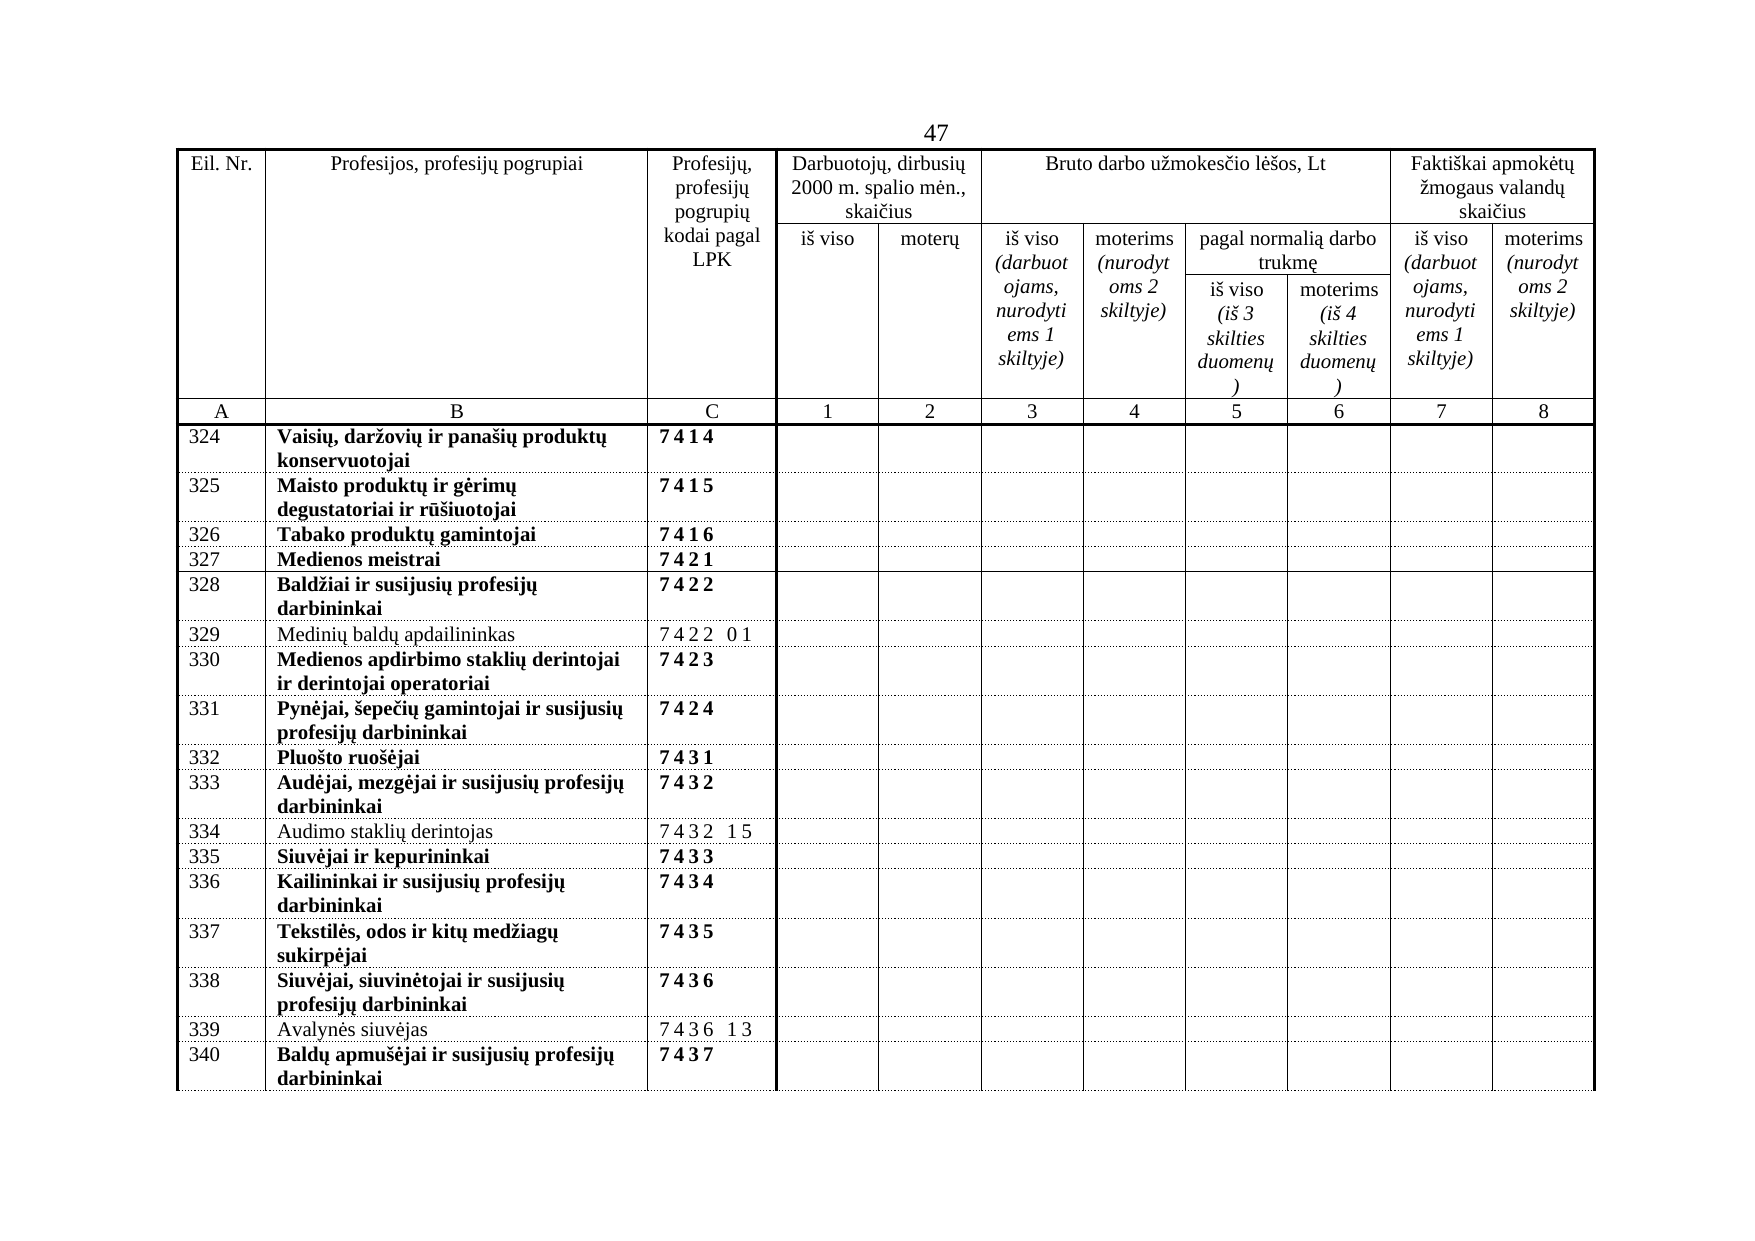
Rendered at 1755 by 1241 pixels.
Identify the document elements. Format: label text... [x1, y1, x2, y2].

table_cell 7423 [648, 646, 775, 695]
table_cell [1186, 868, 1287, 917]
table_cell 7414 [648, 426, 775, 472]
table_cell 7437 [648, 1041, 775, 1090]
table_cell [1493, 818, 1593, 843]
table_cell [1493, 868, 1593, 917]
table_cell [1493, 521, 1593, 546]
table_cell [879, 1016, 981, 1041]
table_cell [1084, 695, 1185, 744]
table_cell Baldų apmušėjai ir susijusių profesijų darbininkai [266, 1041, 647, 1090]
table_cell moterims (iš 4 skilties duomenų) [1288, 275, 1390, 398]
table_cell 8 [1493, 399, 1593, 423]
table_cell [1493, 744, 1593, 769]
table_cell [879, 918, 981, 967]
table_cell [1493, 695, 1593, 744]
table_cell Pynėjai, šepečių gamintojai ir susijusių profesijų darbininkai [266, 695, 647, 744]
table_cell [1391, 918, 1492, 967]
table_cell [982, 967, 1083, 1016]
table_cell 1 [778, 399, 878, 423]
table_cell [1391, 769, 1492, 818]
table_cell [778, 472, 878, 521]
table_cell [1493, 918, 1593, 967]
table_cell [1391, 646, 1492, 695]
table_cell [1493, 646, 1593, 695]
table_cell [879, 572, 981, 620]
table_cell Pluošto ruošėjai [266, 744, 647, 769]
table_cell [879, 868, 981, 917]
table_cell 337 [179, 918, 265, 967]
table_cell [778, 695, 878, 744]
table_cell [1186, 695, 1287, 744]
table_cell [982, 843, 1083, 868]
table_cell [1084, 620, 1185, 646]
table_cell [1493, 843, 1593, 868]
table_header Eil. Nr. [179, 151, 265, 398]
table_cell [1186, 818, 1287, 843]
table_cell 7424 [648, 695, 775, 744]
table_cell [879, 521, 981, 546]
table_cell [1186, 769, 1287, 818]
table_cell [1186, 426, 1287, 472]
table_cell [1186, 744, 1287, 769]
table_cell [778, 744, 878, 769]
table_cell [1391, 818, 1492, 843]
table_cell [778, 426, 878, 472]
table_cell [1084, 572, 1185, 620]
table_cell Vaisių, daržovių ir panašių produktų konservuotojai [266, 426, 647, 472]
table_cell 7431 [648, 744, 775, 769]
table_cell moterų [879, 224, 981, 398]
table_cell [778, 868, 878, 917]
table_cell [1493, 1016, 1593, 1041]
table_cell [879, 426, 981, 472]
table_cell 329 [179, 620, 265, 646]
table_cell 7434 [648, 868, 775, 917]
table_cell 7436 [648, 967, 775, 1016]
table_cell 7 [1391, 399, 1492, 423]
table_cell [1084, 472, 1185, 521]
table_cell [982, 818, 1083, 843]
table_cell [1288, 818, 1390, 843]
table_cell [1084, 744, 1185, 769]
table_cell [1288, 967, 1390, 1016]
table_header Darbuotojų, dirbusių 2000 m. spalio mėn., skaičius [778, 151, 981, 223]
table_header Profesijos, profesijų pogrupiai [266, 151, 647, 398]
table_cell Medienos meistrai [266, 546, 647, 571]
table_cell [1288, 744, 1390, 769]
table_cell [1391, 572, 1492, 620]
table_header Faktiškai apmokėtų žmogaus valandų skaičius [1391, 151, 1593, 223]
table_cell [1084, 769, 1185, 818]
table_cell [982, 572, 1083, 620]
table_cell [1493, 546, 1593, 571]
table_cell [1288, 695, 1390, 744]
table_cell [1391, 1016, 1492, 1041]
table_cell Tabako produktų gamintojai [266, 521, 647, 546]
table_cell [982, 868, 1083, 917]
table_cell [1186, 572, 1287, 620]
table_cell 7421 [648, 546, 775, 571]
table_cell 326 [179, 521, 265, 546]
table_cell [879, 967, 981, 1016]
table_cell [1186, 521, 1287, 546]
table_cell [778, 572, 878, 620]
table_cell Kailininkai ir susijusių profesijų darbininkai [266, 868, 647, 917]
table_cell [778, 646, 878, 695]
table_cell [1391, 472, 1492, 521]
table_cell 7436 13 [648, 1016, 775, 1041]
table_cell [778, 620, 878, 646]
table_cell [1288, 472, 1390, 521]
table_cell 4 [1084, 399, 1185, 423]
table_cell [778, 843, 878, 868]
table_cell [982, 769, 1083, 818]
table_cell [879, 695, 981, 744]
table_cell [778, 918, 878, 967]
table_cell Medinių baldų apdailininkas [266, 620, 647, 646]
table_cell iš viso (darbuotojams, nurodytiems 1 skiltyje) [982, 224, 1083, 398]
table_cell [879, 646, 981, 695]
table_cell [982, 646, 1083, 695]
table_cell [982, 918, 1083, 967]
table_cell [1288, 769, 1390, 818]
table_cell [879, 843, 981, 868]
table_cell 7422 [648, 572, 775, 620]
table_cell 331 [179, 695, 265, 744]
table_cell 3 [982, 399, 1083, 423]
table_cell [778, 1016, 878, 1041]
table_cell 340 [179, 1041, 265, 1090]
table_cell 7435 [648, 918, 775, 967]
table_cell 325 [179, 472, 265, 521]
table_cell [879, 620, 981, 646]
table_cell Audimo staklių derintojas [266, 818, 647, 843]
table_cell 336 [179, 868, 265, 917]
table_cell [1186, 646, 1287, 695]
table_cell [1391, 744, 1492, 769]
table_cell [1186, 620, 1287, 646]
table_header Profesijų, profesijų pogrupių kodai pagal LPK [648, 151, 775, 398]
table_cell [1288, 843, 1390, 868]
table_cell [1084, 868, 1185, 917]
table_cell [982, 521, 1083, 546]
table_cell [1288, 521, 1390, 546]
table_cell [982, 472, 1083, 521]
table_cell [982, 426, 1083, 472]
table_cell [1493, 572, 1593, 620]
table_cell 333 [179, 769, 265, 818]
table_cell 7432 15 [648, 818, 775, 843]
table_cell [1391, 620, 1492, 646]
table_cell A [179, 399, 265, 423]
table_cell 7433 [648, 843, 775, 868]
table_cell [982, 620, 1083, 646]
table_cell [1186, 843, 1287, 868]
table_cell [1288, 1016, 1390, 1041]
table_cell 332 [179, 744, 265, 769]
table_cell [982, 546, 1083, 571]
table_cell [1084, 521, 1185, 546]
table_cell [1084, 818, 1185, 843]
table_cell [982, 1041, 1083, 1090]
table_cell [879, 472, 981, 521]
table_cell iš viso (iš 3 skilties duomenų) [1186, 275, 1287, 398]
table_cell [1288, 426, 1390, 472]
table_cell [1288, 620, 1390, 646]
table_cell [778, 818, 878, 843]
table_cell moterims (nurodytoms 2 skiltyje) [1084, 224, 1185, 398]
table_cell Audėjai, mezgėjai ir susijusių profesijų darbininkai [266, 769, 647, 818]
table_cell 334 [179, 818, 265, 843]
table_cell 328 [179, 572, 265, 620]
table_cell [982, 695, 1083, 744]
table_cell [1288, 546, 1390, 571]
table_cell [1288, 572, 1390, 620]
table_cell [879, 818, 981, 843]
table_cell [1391, 695, 1492, 744]
table_cell [1186, 918, 1287, 967]
table_cell [1186, 1041, 1287, 1090]
table_cell [1391, 426, 1492, 472]
table_cell [1493, 1041, 1593, 1090]
table_cell 6 [1288, 399, 1390, 423]
table_cell 327 [179, 546, 265, 571]
table_cell moterims (nurodytoms 2 skiltyje) [1493, 224, 1593, 398]
table_cell [1493, 620, 1593, 646]
table_cell 338 [179, 967, 265, 1016]
table_cell Maisto produktų ir gėrimų degustatoriai ir rūšiuotojai [266, 472, 647, 521]
table_cell [1391, 967, 1492, 1016]
table_cell Siuvėjai, siuvinėtojai ir susijusių profesijų darbininkai [266, 967, 647, 1016]
table_cell [982, 744, 1083, 769]
table_cell 330 [179, 646, 265, 695]
table_cell [1391, 1041, 1492, 1090]
table_cell [1186, 472, 1287, 521]
table_cell [982, 1016, 1083, 1041]
table_cell Medienos apdirbimo staklių derintojai ir derintojai operatoriai [266, 646, 647, 695]
table_cell [1288, 868, 1390, 917]
table_cell Avalynės siuvėjas [266, 1016, 647, 1041]
table_cell 5 [1186, 399, 1287, 423]
table_cell [778, 769, 878, 818]
table_cell [879, 546, 981, 571]
table_cell [1084, 1041, 1185, 1090]
table_cell [1084, 967, 1185, 1016]
table_cell Siuvėjai ir kepurininkai [266, 843, 647, 868]
table_cell [1084, 918, 1185, 967]
table_cell [1288, 646, 1390, 695]
table_cell 2 [879, 399, 981, 423]
table_cell [879, 744, 981, 769]
table_cell [1391, 521, 1492, 546]
table_cell [1391, 546, 1492, 571]
table_cell [1186, 1016, 1287, 1041]
table_cell C [648, 399, 775, 423]
table_cell [1493, 426, 1593, 472]
table_cell [778, 1041, 878, 1090]
table_cell [1493, 472, 1593, 521]
table_cell pagal normalią darbo trukmę [1186, 224, 1390, 274]
table_cell [1186, 967, 1287, 1016]
table_cell [1084, 646, 1185, 695]
table_cell [879, 769, 981, 818]
table_cell 7422 01 [648, 620, 775, 646]
table_cell Tekstilės, odos ir kitų medžiagų sukirpėjai [266, 918, 647, 967]
table_cell 7415 [648, 472, 775, 521]
table_cell 324 [179, 426, 265, 472]
table_cell B [266, 399, 647, 423]
table_cell [1084, 546, 1185, 571]
table_cell [1084, 843, 1185, 868]
table_cell [1288, 918, 1390, 967]
table_header Bruto darbo užmokesčio lėšos, Lt [982, 151, 1390, 223]
table_cell 7432 [648, 769, 775, 818]
table_cell [778, 967, 878, 1016]
table_cell [1391, 843, 1492, 868]
table_cell [879, 1041, 981, 1090]
table_cell [1493, 769, 1593, 818]
table_cell iš viso (darbuotojams, nurodytiems 1 skiltyje) [1391, 224, 1492, 398]
table_cell [1084, 1016, 1185, 1041]
table_cell [1288, 1041, 1390, 1090]
table_cell 339 [179, 1016, 265, 1041]
table_cell [1493, 967, 1593, 1016]
table_cell [778, 521, 878, 546]
table_cell 7416 [648, 521, 775, 546]
table_cell [1391, 868, 1492, 917]
table_cell 335 [179, 843, 265, 868]
table_cell [1186, 546, 1287, 571]
table_cell Baldžiai ir susijusių profesijų darbininkai [266, 572, 647, 620]
table_cell [778, 546, 878, 571]
table_cell iš viso [778, 224, 878, 398]
table_cell [1084, 426, 1185, 472]
